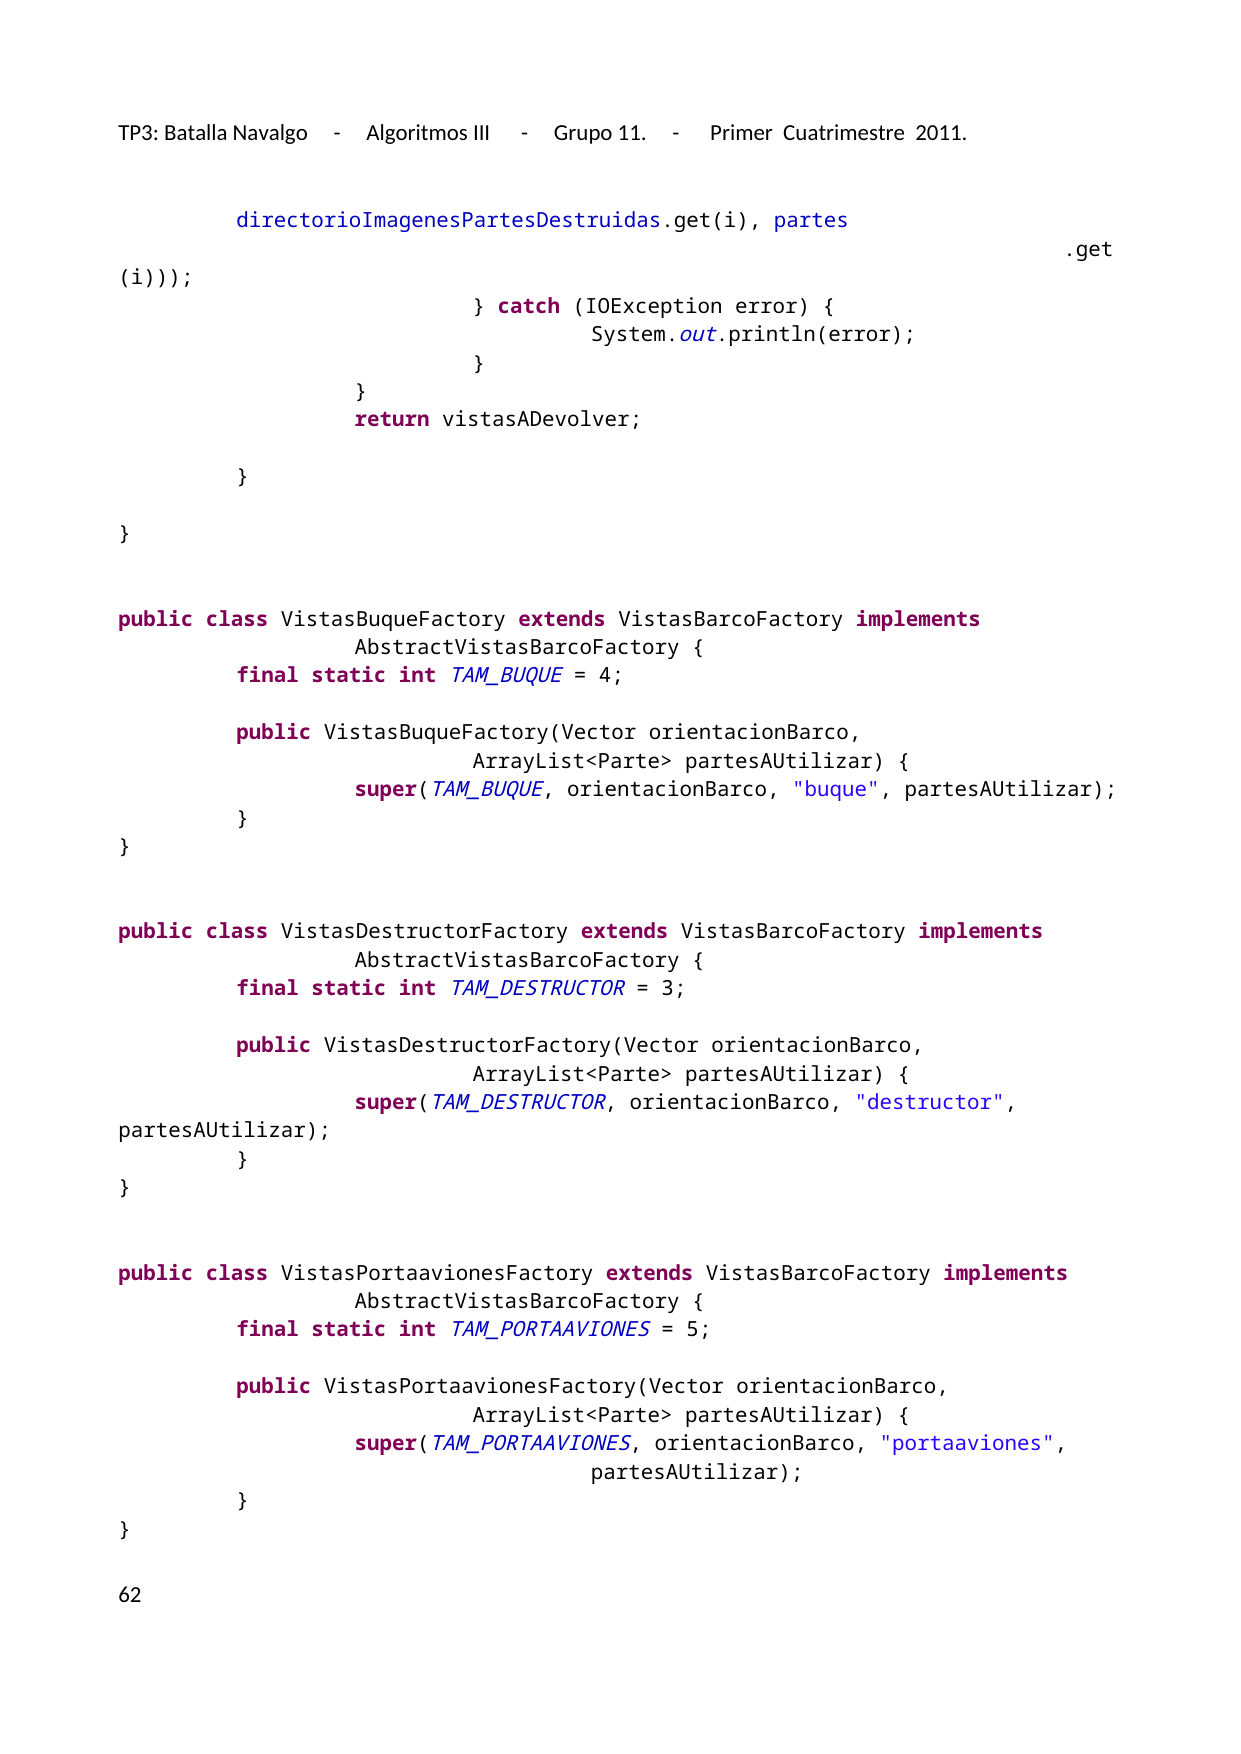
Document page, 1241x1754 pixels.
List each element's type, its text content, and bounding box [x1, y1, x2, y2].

text partesAUtilizar); [118, 1457, 1122, 1485]
text public VistasBuqueFactory(Vector orientacionBarco, [118, 717, 1122, 746]
text super(TAM_DESTRUCTOR, orientacionBarco, "destructor", partesAUtilizar); [118, 1087, 1122, 1144]
text } catch (IOException error) { [118, 291, 1122, 319]
text } [118, 461, 1122, 490]
text final static int TAM_DESTRUCTOR = 3; [118, 973, 1122, 1002]
text AbstractVistasBarcoFactory { [118, 945, 1122, 973]
text } [118, 518, 1122, 547]
text } [118, 1172, 1122, 1201]
text public class VistasPortaavionesFactory extends VistasBarcoFactory implements [118, 1258, 1122, 1286]
text final static int TAM_PORTAAVIONES = 5; [118, 1314, 1122, 1343]
text return vistasADevolver; [118, 404, 1122, 433]
text } [118, 1485, 1122, 1514]
text super(TAM_BUQUE, orientacionBarco, "buque", partesAUtilizar); [118, 774, 1122, 803]
text super(TAM_PORTAAVIONES, orientacionBarco, "portaaviones", [118, 1428, 1122, 1457]
text ArrayList<Parte> partesAUtilizar) { [118, 746, 1122, 774]
text } [118, 803, 1122, 831]
text public VistasPortaavionesFactory(Vector orientacionBarco, [118, 1371, 1122, 1400]
text ArrayList<Parte> partesAUtilizar) { [118, 1400, 1122, 1428]
text } [118, 1144, 1122, 1172]
text .get(i))); [118, 234, 1122, 291]
text System.out.println(error); [118, 319, 1122, 348]
text public VistasDestructorFactory(Vector orientacionBarco, [118, 1030, 1122, 1059]
text } [118, 831, 1122, 859]
text AbstractVistasBarcoFactory { [118, 632, 1122, 661]
text final static int TAM_BUQUE = 4; [118, 661, 1122, 689]
text ArrayList<Parte> partesAUtilizar) { [118, 1059, 1122, 1087]
text } [118, 1514, 1122, 1542]
text } [118, 376, 1122, 404]
text public class VistasBuqueFactory extends VistasBarcoFactory implements [118, 604, 1122, 632]
text AbstractVistasBarcoFactory { [118, 1286, 1122, 1314]
text } [118, 348, 1122, 376]
text directorioImagenesPartesDestruidas.get(i), partes [118, 177, 1122, 234]
text public class VistasDestructorFactory extends VistasBarcoFactory implements [118, 916, 1122, 945]
